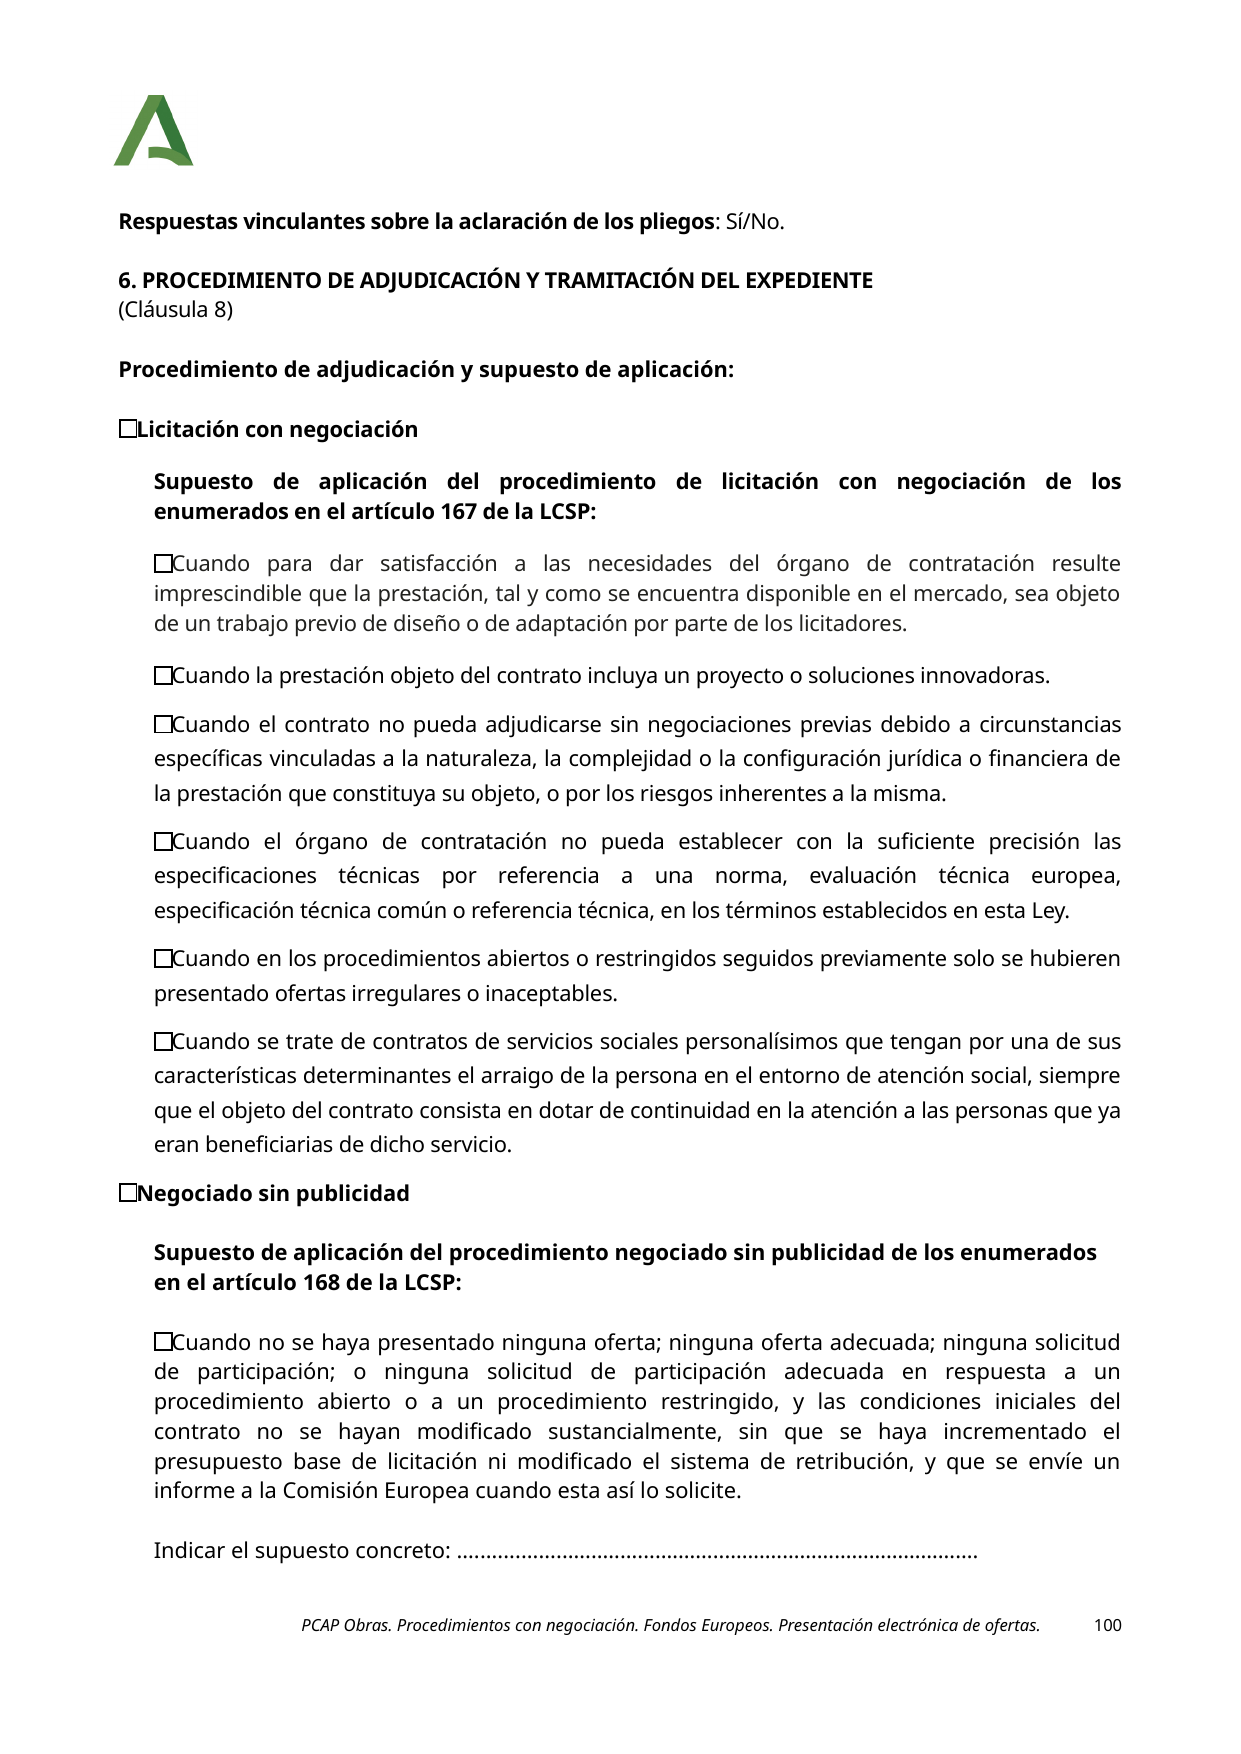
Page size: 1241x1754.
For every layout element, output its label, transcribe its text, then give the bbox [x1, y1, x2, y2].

text Cuando en los procedimientos abiertos o restringidos seguidos previamente solo se hubieren presentado ofertas irregulares o inaceptables. [153, 943, 1122, 1007]
text Cuando el órgano de contratación no pueda establecer con la suficiente precisión las especificaciones técnicas por referencia a una norma, evaluación técnica europea, especificación técnica común o referencia técnica, en los términos establecidos en esta Ley. [153, 826, 1122, 924]
text Cuando no se haya presentado ninguna oferta; ninguna oferta adecuada; ninguna solicitud de participación; o ninguna solicitud de participación adecuada en respuesta a un procedimiento abierto o a un procedimiento restringido, y las condiciones iniciales del contrato no se hayan modificado sustancialmente, sin que se haya incrementado el presupuesto base de licitación ni modificado el sistema de retribución, y que se envíe un informe a la Comisión Europea cuando esta así lo solicite. [153, 1327, 1122, 1505]
text Licitación con negociación [118, 414, 1122, 443]
text Procedimiento de adjudicación y supuesto de aplicación: [118, 354, 1122, 384]
text (Cláusula 8) [118, 294, 1122, 324]
text 6. PROCEDIMIENTO DE ADJUDICACIÓN Y TRAMITACIÓN DEL EXPEDIENTE [118, 265, 1122, 294]
text Supuesto de aplicación del procedimiento de licitación con negociación de los enumerados en el artículo 167 de la LCSP: [153, 466, 1122, 526]
text Indicar el supuesto concreto: ….…............…...……....………..…….………………………………. [153, 1535, 1122, 1565]
text Cuando el contrato no pueda adjudicarse sin negociaciones previas debido a circunstancias específicas vinculadas a la naturaleza, la complejidad o la configuración jurídica o financiera de la prestación que constituya su objeto, o por los riesgos inherentes a la misma. [153, 709, 1122, 807]
text Cuando se trate de contratos de servicios sociales personalísimos que tengan por una de sus características determinantes el arraigo de la persona en el entorno de atención social, siempre que el objeto del contrato consista en dotar de continuidad en la atención a las personas que ya eran beneficiarias de dicho servicio. [153, 1026, 1122, 1159]
text Cuando para dar satisfacción a las necesidades del órgano de contratación resulte imprescindible que la prestación, tal y como se encuentra disponible en el mercado, sea objeto de un trabajo previo de diseño o de adaptación por parte de los licitadores. [153, 548, 1122, 638]
text Cuando la prestación objeto del contrato incluya un proyecto o soluciones innovadoras. [153, 661, 1122, 690]
picture [109, 90, 198, 170]
text Negociado sin publicidad [118, 1178, 1122, 1207]
text Supuesto de aplicación del procedimiento negociado sin publicidad de los enumerados en el artículo 168 de la LCSP: [153, 1237, 1122, 1297]
text Respuestas vinculantes sobre la aclaración de los pliegos: Sí/No. [118, 206, 1122, 236]
